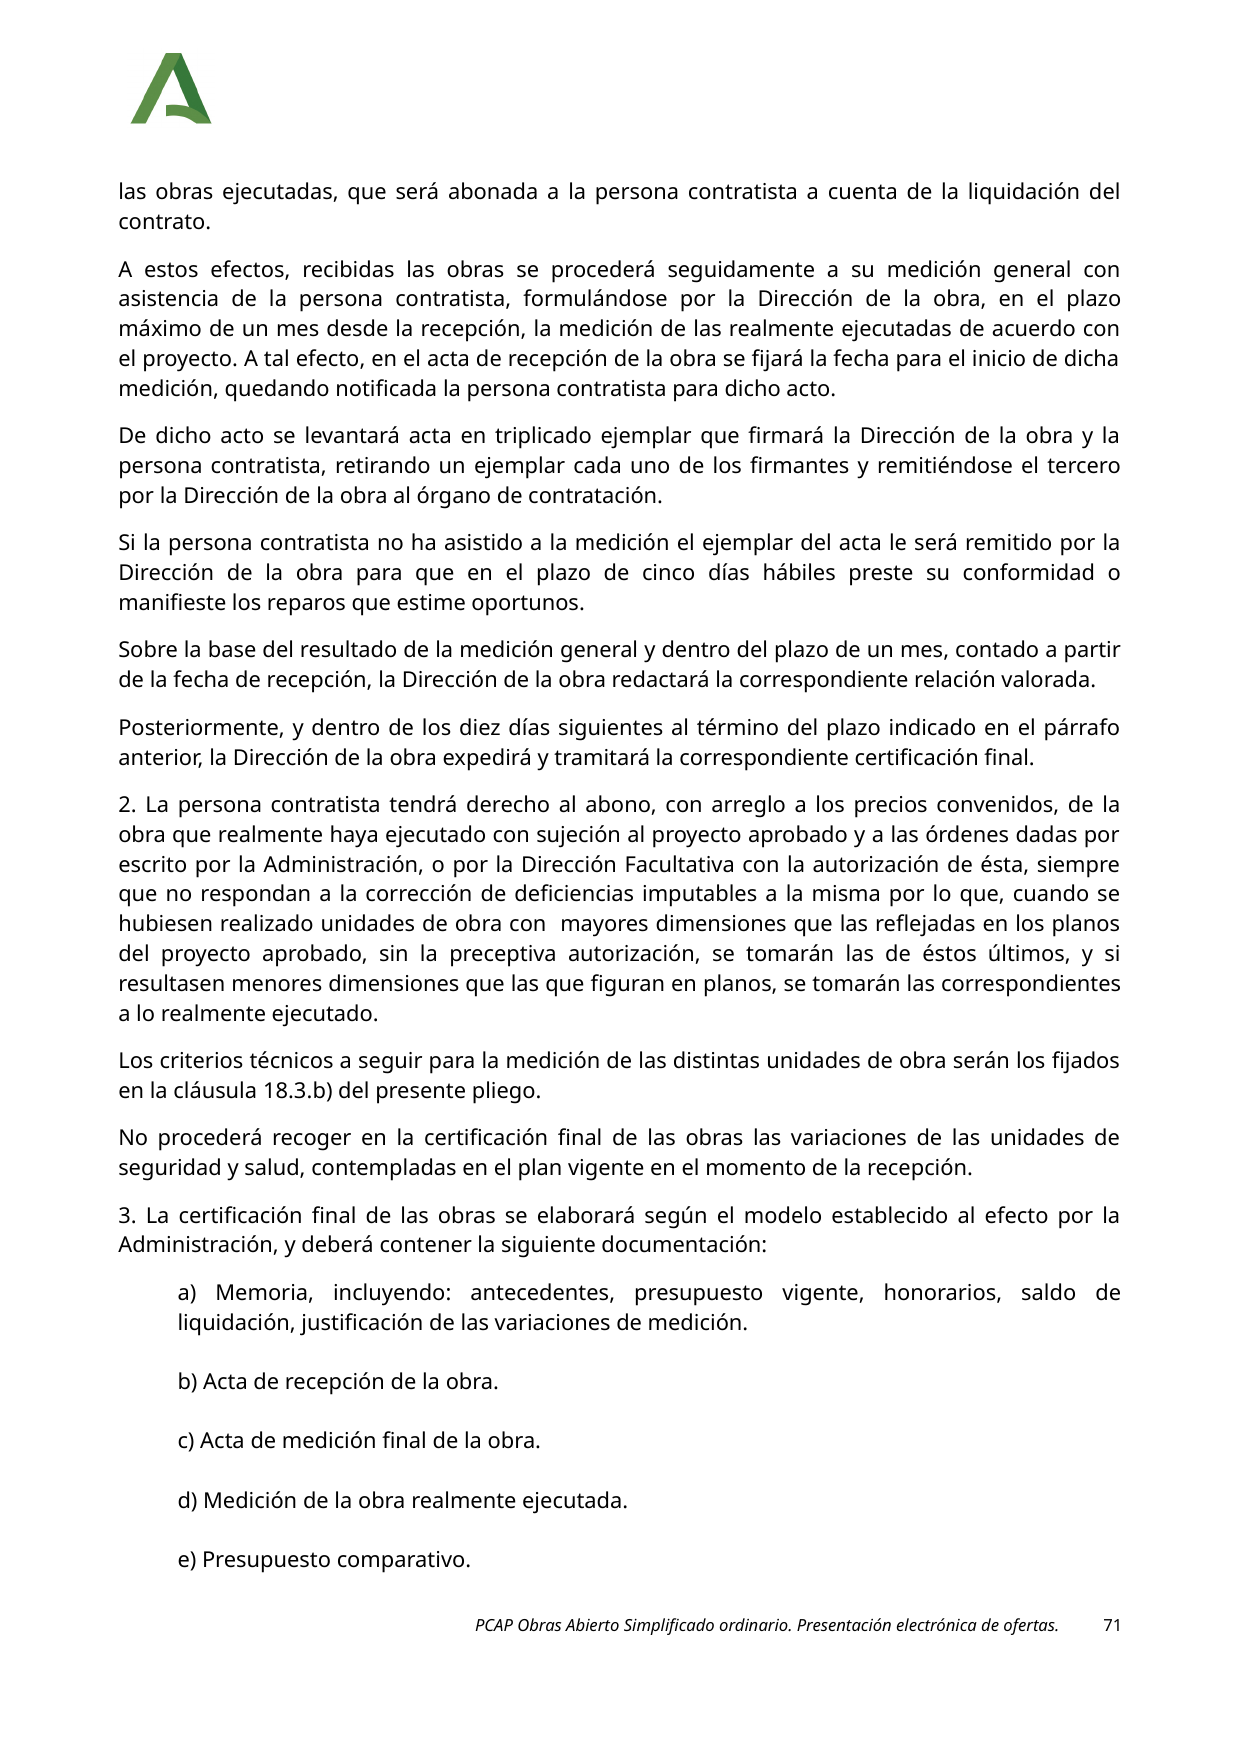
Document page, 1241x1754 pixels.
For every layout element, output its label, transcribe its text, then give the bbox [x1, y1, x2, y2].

text Si la persona contratista no ha asistido a la medición el ejemplar del acta le será remitido por la Dirección de la obra para que en el plazo de cinco días hábiles preste su conformidad o manifieste los reparos que estime oportunos. [118, 527, 1122, 617]
text 2. La persona contratista tendrá derecho al abono, con arreglo a los precios convenidos, de la obra que realmente haya ejecutado con sujeción al proyecto aprobado y a las órdenes dadas por escrito por la Administración, o por la Dirección Facultativa con la autorización de ésta, siempre que no respondan a la corrección de deficiencias imputables a la misma por lo que, cuando se hubiesen realizado unidades de obra con mayores dimensiones que las reflejadas en los planos del proyecto aprobado, sin la preceptiva autorización, se tomarán las de éstos últimos, y si resultasen menores dimensiones que las que figuran en planos, se tomarán las correspondientes a lo realmente ejecutado. [118, 789, 1122, 1027]
text e) Presupuesto comparativo. [177, 1544, 1122, 1574]
text 3. La certificación final de las obras se elaborará según el modelo establecido al efecto por la Administración, y deberá contener la siguiente documentación: [118, 1200, 1122, 1259]
text d) Medición de la obra realmente ejecutada. [177, 1484, 1122, 1514]
text No procederá recoger en la certificación final de las obras las variaciones de las unidades de seguridad y salud, contempladas en el plan vigente en el momento de la recepción. [118, 1122, 1122, 1182]
text A estos efectos, recibidas las obras se procederá seguidamente a su medición general con asistencia de la persona contratista, formulándose por la Dirección de la obra, en el plazo máximo de un mes desde la recepción, la medición de las realmente ejecutadas de acuerdo con el proyecto. A tal efecto, en el acta de recepción de la obra se fijará la fecha para el inicio de dicha medición, quedando notificada la persona contratista para dicho acto. [118, 254, 1122, 403]
picture [127, 48, 216, 128]
text las obras ejecutadas, que será abonada a la persona contratista a cuenta de la liquidación del contrato. [118, 176, 1122, 236]
text Sobre la base del resultado de la medición general y dentro del plazo de un mes, contado a partir de la fecha de recepción, la Dirección de la obra redactará la correspondiente relación valorada. [118, 634, 1122, 694]
text a) Memoria, incluyendo: antecedentes, presupuesto vigente, honorarios, saldo de liquidación, justificación de las variaciones de medición. [177, 1277, 1122, 1337]
text Los criterios técnicos a seguir para la medición de las distintas unidades de obra serán los fijados en la cláusula 18.3.b) del presente pliego. [118, 1045, 1122, 1105]
text De dicho acto se levantará acta en triplicado ejemplar que firmará la Dirección de la obra y la persona contratista, retirando un ejemplar cada uno de los firmantes y remitiéndose el tercero por la Dirección de la obra al órgano de contratación. [118, 420, 1122, 510]
text b) Acta de recepción de la obra. [177, 1366, 1122, 1396]
text c) Acta de medición final de la obra. [177, 1425, 1122, 1455]
text Posteriormente, y dentro de los diez días siguientes al término del plazo indicado en el párrafo anterior, la Dirección de la obra expedirá y tramitará la correspondiente certificación final. [118, 712, 1122, 771]
